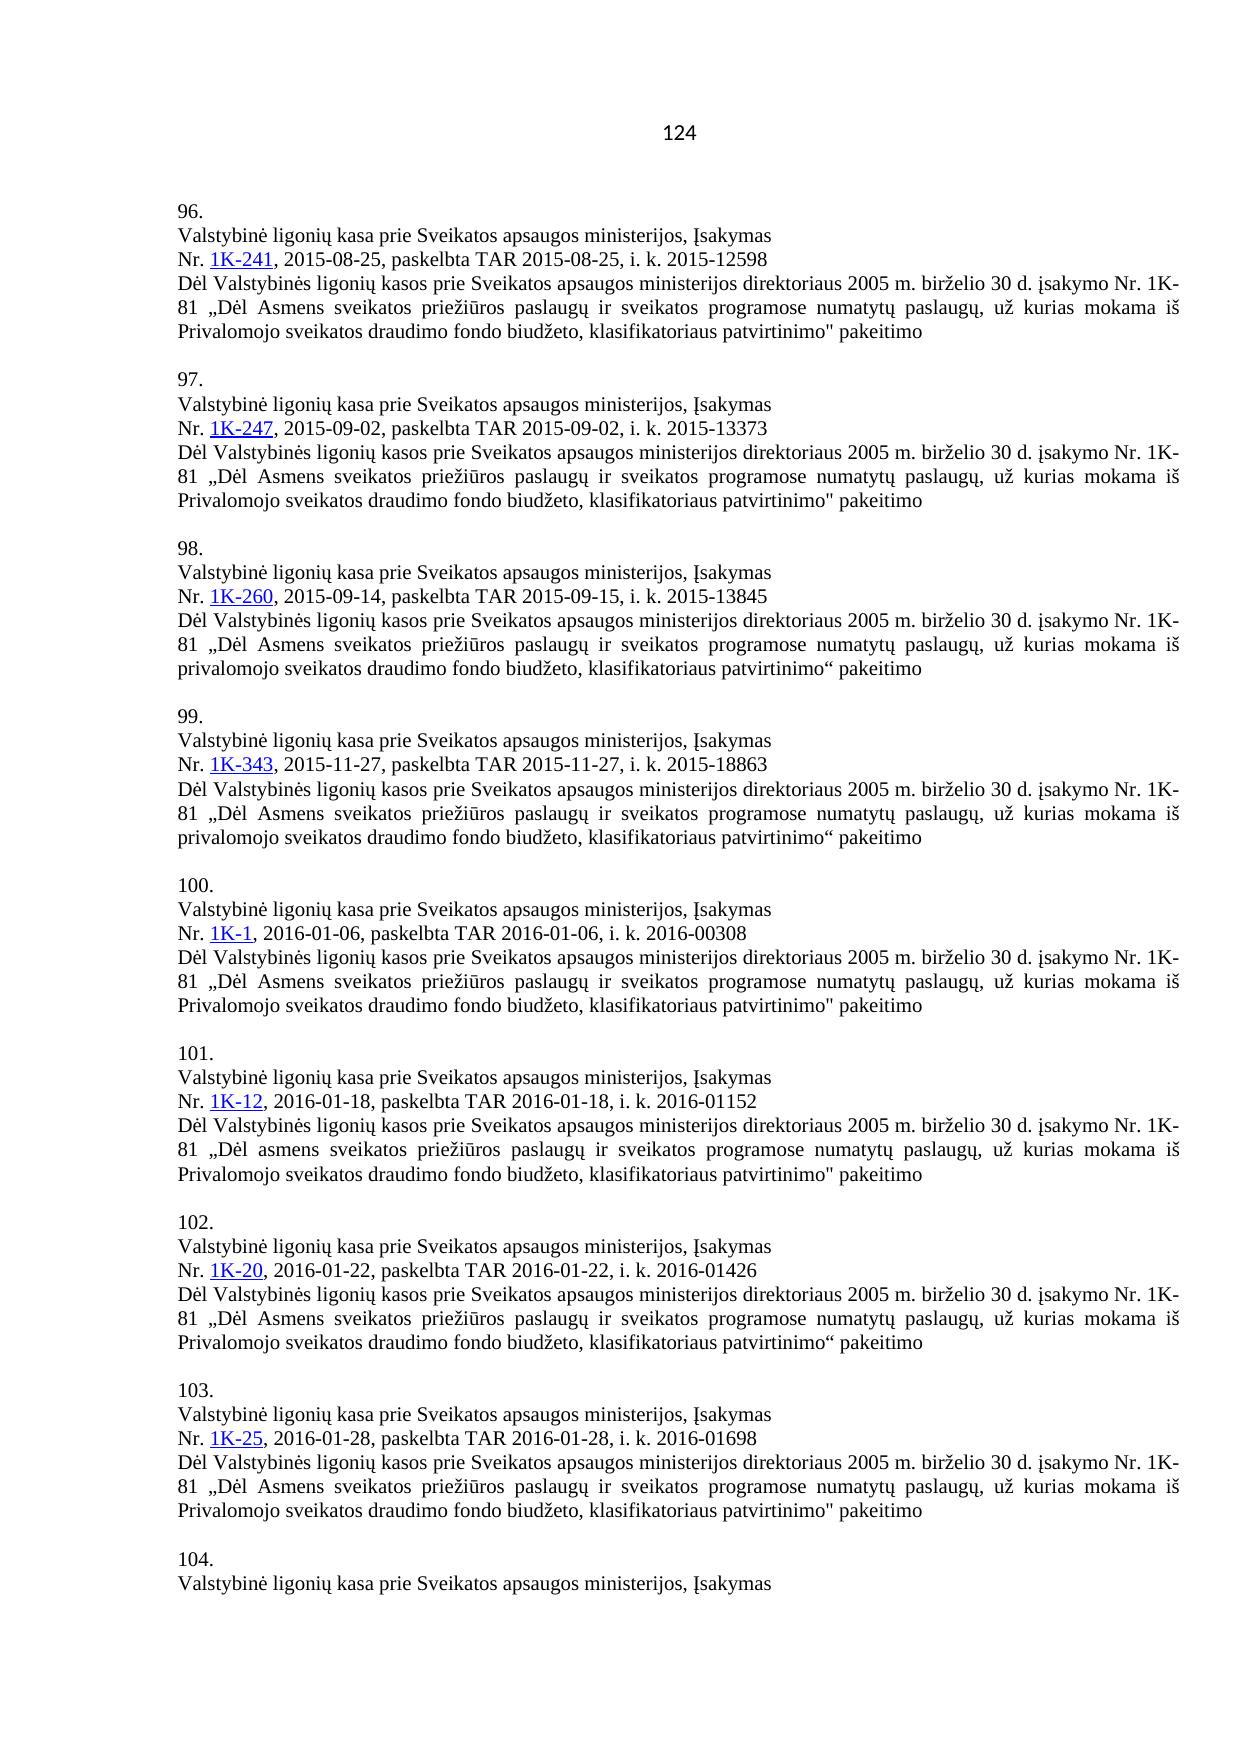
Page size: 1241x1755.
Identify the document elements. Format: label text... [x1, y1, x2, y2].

text Nr. 1K-260, 2015-09-14, paskelbta TAR 2015-09-15, i. k. 2015-13845 [177, 584, 1181, 608]
text 100. [177, 873, 1181, 897]
text 104. [177, 1546, 1181, 1571]
text Nr. 1K-247, 2015-09-02, paskelbta TAR 2015-09-02, i. k. 2015-13373 [177, 416, 1181, 439]
text Dėl Valstybinės ligonių kasos prie Sveikatos apsaugos ministerijos direktoriaus 2005 m. birželio 30 d. įsakymo Nr. 1K-81 „Dėl Asmens sveikatos priežiūros paslaugų ir sveikatos programose numatytų paslaugų, už kurias mokama iš Privalomojo sveikatos draudimo fondo biudžeto, klasifikatoriaus patvirtinimo" pakeitimo [177, 1450, 1181, 1522]
text Dėl Valstybinės ligonių kasos prie Sveikatos apsaugos ministerijos direktoriaus 2005 m. birželio 30 d. įsakymo Nr. 1K-81 „Dėl Asmens sveikatos priežiūros paslaugų ir sveikatos programose numatytų paslaugų, už kurias mokama iš Privalomojo sveikatos draudimo fondo biudžeto, klasifikatoriaus patvirtinimo" pakeitimo [177, 945, 1181, 1017]
text Nr. 1K-25, 2016-01-28, paskelbta TAR 2016-01-28, i. k. 2016-01698 [177, 1426, 1181, 1450]
text Valstybinė ligonių kasa prie Sveikatos apsaugos ministerijos, Įsakymas [177, 1234, 1181, 1258]
text Dėl Valstybinės ligonių kasos prie Sveikatos apsaugos ministerijos direktoriaus 2005 m. birželio 30 d. įsakymo Nr. 1K-81 „Dėl Asmens sveikatos priežiūros paslaugų ir sveikatos programose numatytų paslaugų, už kurias mokama iš privalomojo sveikatos draudimo fondo biudžeto, klasifikatoriaus patvirtinimo“ pakeitimo [177, 776, 1181, 849]
text Valstybinė ligonių kasa prie Sveikatos apsaugos ministerijos, Įsakymas [177, 223, 1181, 247]
text Nr. 1K-1, 2016-01-06, paskelbta TAR 2016-01-06, i. k. 2016-00308 [177, 921, 1181, 945]
text 96. [177, 199, 1181, 223]
text 103. [177, 1378, 1181, 1402]
text Dėl Valstybinės ligonių kasos prie Sveikatos apsaugos ministerijos direktoriaus 2005 m. birželio 30 d. įsakymo Nr. 1K-81 „Dėl Asmens sveikatos priežiūros paslaugų ir sveikatos programose numatytų paslaugų, už kurias mokama iš Privalomojo sveikatos draudimo fondo biudžeto, klasifikatoriaus patvirtinimo“ pakeitimo [177, 1282, 1181, 1354]
text Valstybinė ligonių kasa prie Sveikatos apsaugos ministerijos, Įsakymas [177, 1571, 1181, 1594]
text Valstybinė ligonių kasa prie Sveikatos apsaugos ministerijos, Įsakymas [177, 391, 1181, 416]
text Nr. 1K-12, 2016-01-18, paskelbta TAR 2016-01-18, i. k. 2016-01152 [177, 1089, 1181, 1113]
text Dėl Valstybinės ligonių kasos prie Sveikatos apsaugos ministerijos direktoriaus 2005 m. birželio 30 d. įsakymo Nr. 1K-81 „Dėl asmens sveikatos priežiūros paslaugų ir sveikatos programose numatytų paslaugų, už kurias mokama iš Privalomojo sveikatos draudimo fondo biudžeto, klasifikatoriaus patvirtinimo" pakeitimo [177, 1113, 1181, 1186]
text 102. [177, 1209, 1181, 1234]
text Nr. 1K-241, 2015-08-25, paskelbta TAR 2015-08-25, i. k. 2015-12598 [177, 247, 1181, 271]
text Valstybinė ligonių kasa prie Sveikatos apsaugos ministerijos, Įsakymas [177, 1402, 1181, 1426]
text Nr. 1K-343, 2015-11-27, paskelbta TAR 2015-11-27, i. k. 2015-18863 [177, 752, 1181, 776]
text Valstybinė ligonių kasa prie Sveikatos apsaugos ministerijos, Įsakymas [177, 1065, 1181, 1089]
text Dėl Valstybinės ligonių kasos prie Sveikatos apsaugos ministerijos direktoriaus 2005 m. birželio 30 d. įsakymo Nr. 1K-81 „Dėl Asmens sveikatos priežiūros paslaugų ir sveikatos programose numatytų paslaugų, už kurias mokama iš Privalomojo sveikatos draudimo fondo biudžeto, klasifikatoriaus patvirtinimo" pakeitimo [177, 271, 1181, 343]
text Valstybinė ligonių kasa prie Sveikatos apsaugos ministerijos, Įsakymas [177, 728, 1181, 752]
text Dėl Valstybinės ligonių kasos prie Sveikatos apsaugos ministerijos direktoriaus 2005 m. birželio 30 d. įsakymo Nr. 1K-81 „Dėl Asmens sveikatos priežiūros paslaugų ir sveikatos programose numatytų paslaugų, už kurias mokama iš Privalomojo sveikatos draudimo fondo biudžeto, klasifikatoriaus patvirtinimo" pakeitimo [177, 439, 1181, 512]
text 98. [177, 536, 1181, 560]
text Valstybinė ligonių kasa prie Sveikatos apsaugos ministerijos, Įsakymas [177, 560, 1181, 584]
text 99. [177, 704, 1181, 728]
text 97. [177, 367, 1181, 391]
text 101. [177, 1041, 1181, 1065]
text Valstybinė ligonių kasa prie Sveikatos apsaugos ministerijos, Įsakymas [177, 897, 1181, 921]
text Dėl Valstybinės ligonių kasos prie Sveikatos apsaugos ministerijos direktoriaus 2005 m. birželio 30 d. įsakymo Nr. 1K-81 „Dėl Asmens sveikatos priežiūros paslaugų ir sveikatos programose numatytų paslaugų, už kurias mokama iš privalomojo sveikatos draudimo fondo biudžeto, klasifikatoriaus patvirtinimo“ pakeitimo [177, 608, 1181, 680]
text Nr. 1K-20, 2016-01-22, paskelbta TAR 2016-01-22, i. k. 2016-01426 [177, 1258, 1181, 1282]
